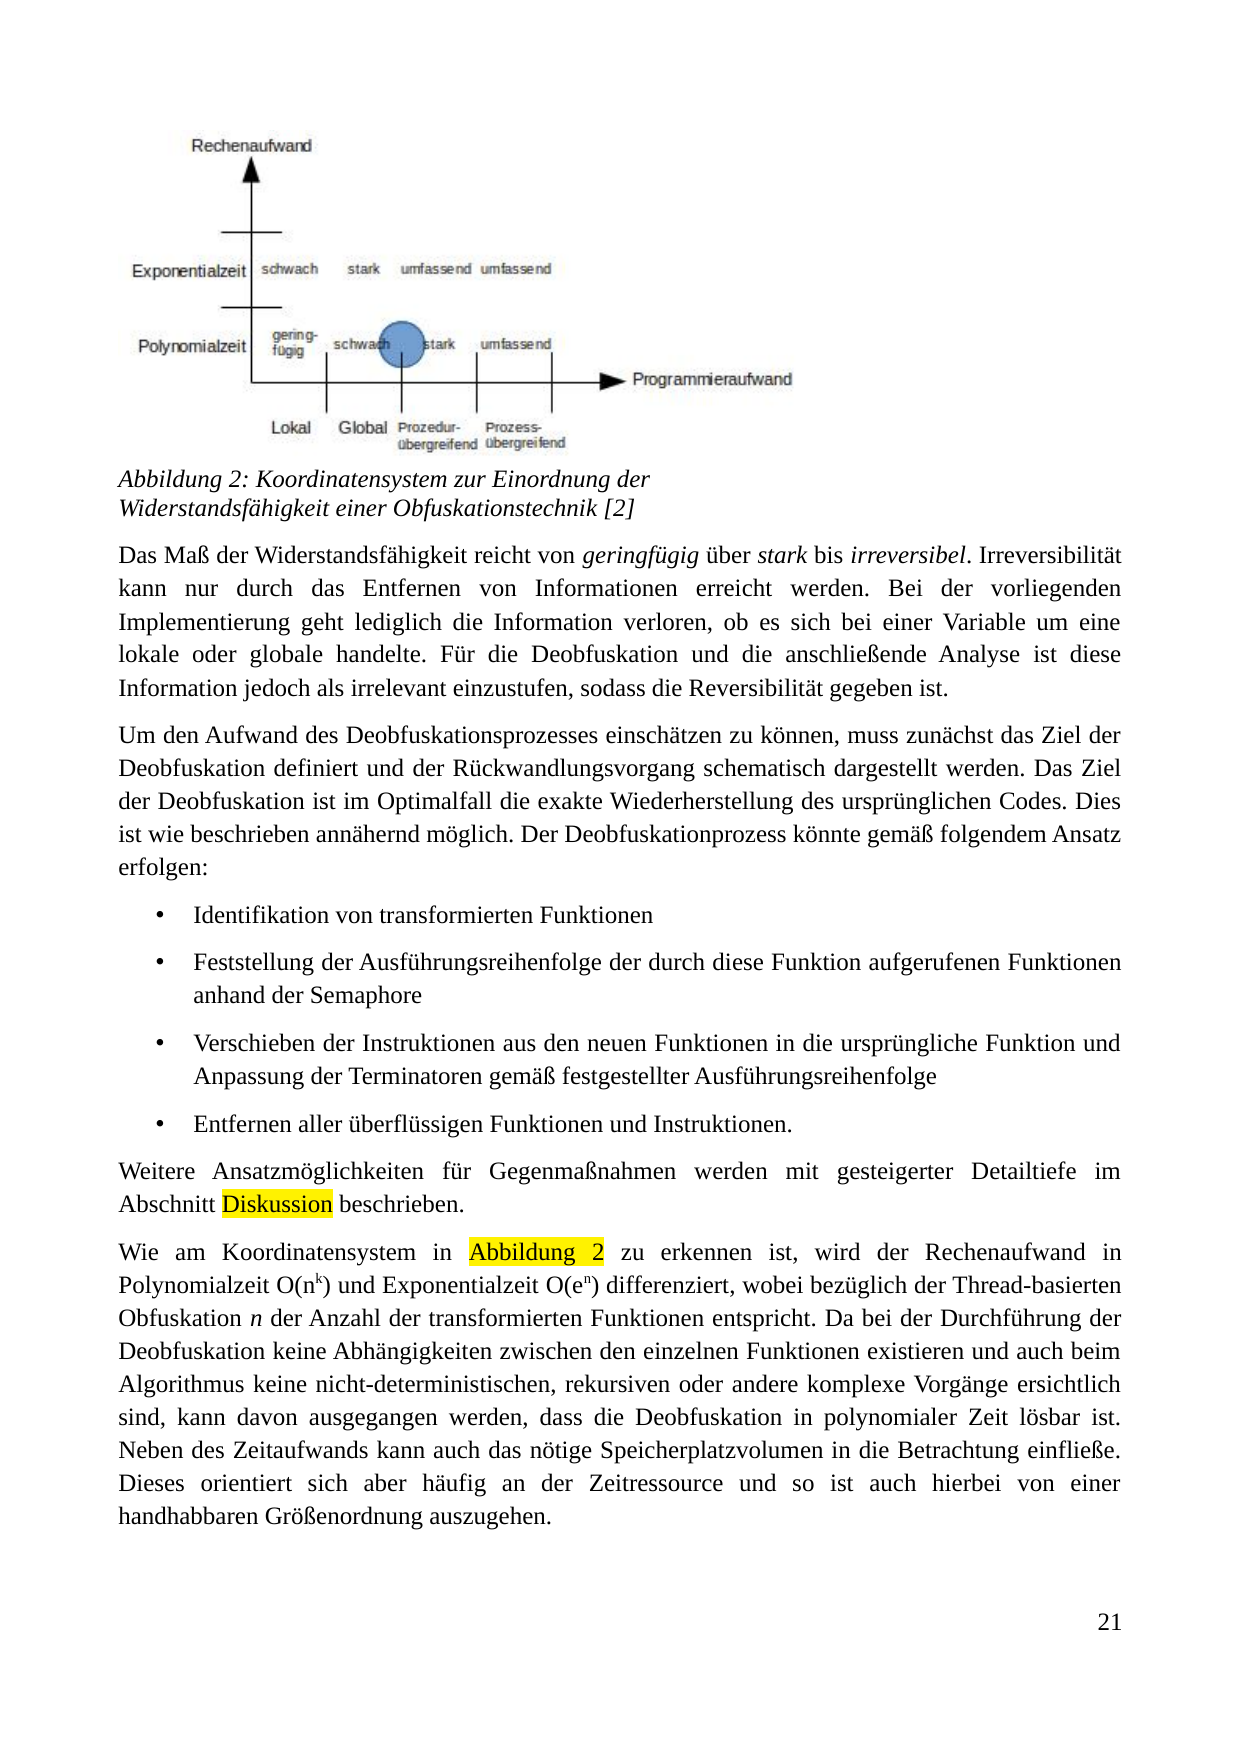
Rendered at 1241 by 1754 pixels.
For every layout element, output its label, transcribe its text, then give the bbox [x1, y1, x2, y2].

picture [118, 130, 808, 459]
list Feststellung der Ausführungsreihenfolge der durch diese Funktion aufgerufenen Funktionen anhand der Semaphore [156, 947, 1122, 1009]
list Identifikation von transformierten Funktionen [156, 900, 1122, 929]
text Wie am Koordinatensystem in Abbildung 2 zu erkennen ist, wird der Rechenaufwand in Polynomialzeit O(nk) und Exponentialzeit O(en) differenziert, wobei bezüglich der Thread-basierten Obfuskation n der Anzahl der transformierten Funktionen entspricht. Da bei der Durchführung der Deobfuskation keine Abhängigkeiten zwischen den einzelnen Funktionen existieren und auch beim Algorithmus keine nicht-deterministischen, rekursiven oder andere komplexe Vorgänge ersichtlich sind, kann davon ausgegangen werden, dass die Deobfuskation in polynomialer Zeit lösbar ist. Neben des Zeitaufwands kann auch das nötige Speicherplatzvolumen in die Betrachtung einfließe. Dieses orientiert sich aber häufig an der Zeitressource und so ist auch hierbei von einer handhabbaren Größenordnung auszugehen. [118, 1237, 1122, 1530]
text Weitere Ansatzmöglichkeiten für Gegenmaßnahmen werden mit gesteigerter Detailtiefe im Abschnitt Diskussion beschrieben. [118, 1156, 1122, 1218]
text Um den Aufwand des Deobfuskationsprozesses einschätzen zu können, muss zunächst das Ziel der Deobfuskation definiert und der Rückwandlungsvorgang schematisch dargestellt werden. Das Ziel der Deobfuskation ist im Optimalfall die exakte Wiederherstellung des ursprünglichen Codes. Dies ist wie beschrieben annähernd möglich. Der Deobfuskationprozess könnte gemäß folgendem Ansatz erfolgen: [118, 720, 1122, 881]
text Abbildung 2: Koordinatensystem zur Einordnung der Widerstandsfähigkeit einer Obfuskationstechnik [2] [118, 459, 807, 522]
list Entfernen aller überflüssigen Funktionen und Instruktionen. [156, 1109, 1122, 1137]
list Verschieben der Instruktionen aus den neuen Funktionen in die ursprüngliche Funktion und Anpassung der Terminatoren gemäß festgestellter Ausführungsreihenfolge [156, 1028, 1122, 1090]
text Das Maß der Widerstandsfähigkeit reicht von geringfügig über stark bis irreversibel. Irreversibilität kann nur durch das Entfernen von Informationen erreicht werden. Bei der vorliegenden Implementierung geht lediglich die Information verloren, ob es sich bei einer Variable um eine lokale oder globale handelte. Für die Deobfuskation und die anschließende Analyse ist diese Information jedoch als irrelevant einzustufen, sodass die Reversibilität gegeben ist. [118, 541, 1122, 701]
